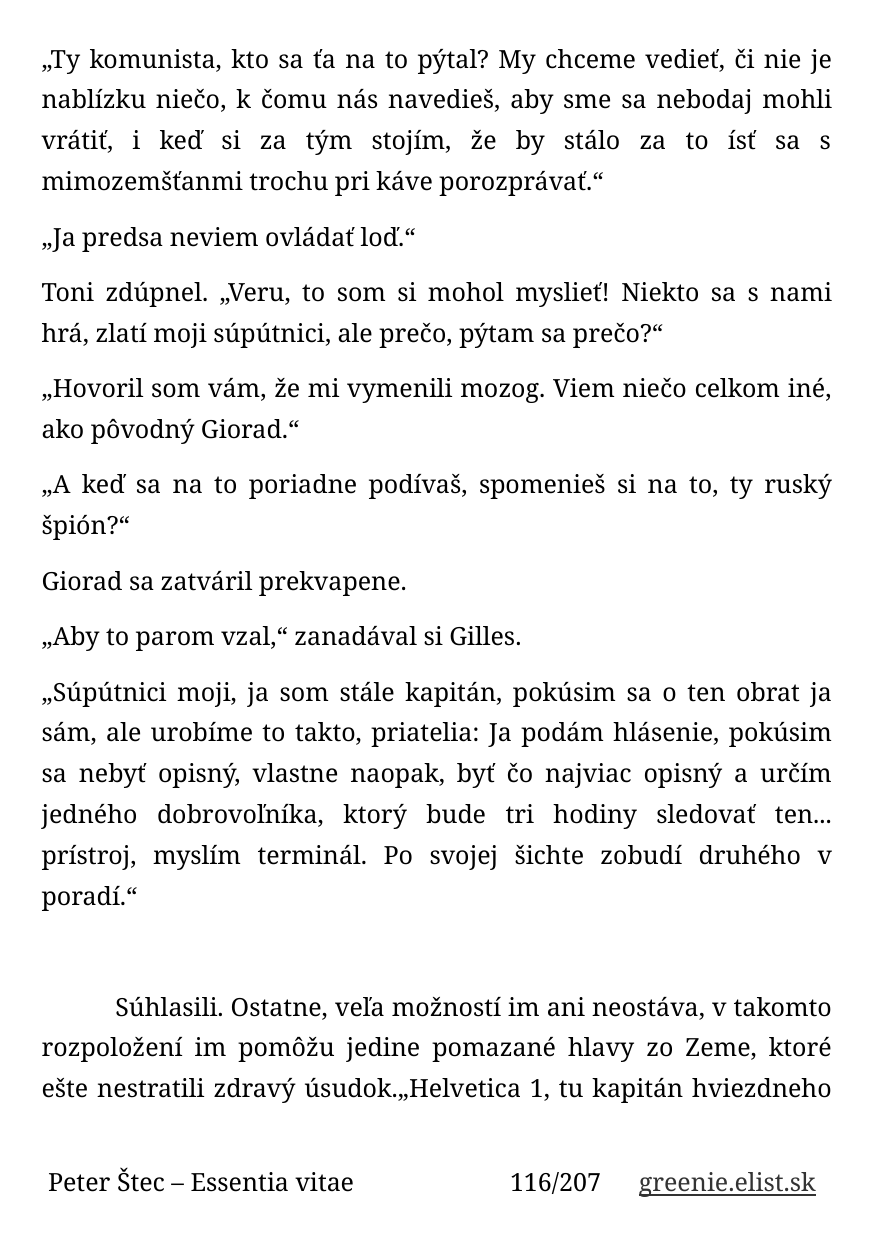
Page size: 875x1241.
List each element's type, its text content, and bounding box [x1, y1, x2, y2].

text Toni zdúpnel. „Veru, to som si mohol myslieť! Niekto sa s nami hrá, zlatí moji súpútnici, ale prečo, pýtam sa prečo?“ [41, 275, 833, 349]
text „A keď sa na to poriadne podívaš, spomenieš si na to, ty ruský špión?“ [41, 467, 833, 542]
text „Súpútnici moji, ja som stále kapitán, pokúsim sa o ten obrat ja sám, ale urobíme to takto, priatelia: Ja podám hlásenie, pokúsim sa nebyť opisný, vlastne naopak, byť čo najviac opisný a určím jedného dobrovoľníka, ktorý bude tri hodiny sledovať ten... prístroj, myslím terminál. Po svojej šichte zobudí druhého v poradí.“ [41, 674, 833, 912]
text Súhlasili. Ostatne, veľa možností im ani neostáva, v takomto rozpoložení im pomôžu jedine pomazané hlavy zo Zeme, ktoré ešte nestratili zdravý úsudok.„Helvetica 1, tu kapitán hviezdneho [41, 989, 833, 1105]
text „Hovoril som vám, že mi vymenili mozog. Viem niečo celkom iné, ako pôvodný Giorad.“ [41, 371, 833, 446]
text „Ty komunista, kto sa ťa na to pýtal? My chceme vedieť, či nie je nablízku niečo, k čomu nás navedieš, aby sme sa nebodaj mohli vrátiť, i keď si za tým stojím, že by stálo za to ísť sa s mimozemšťanmi trochu pri káve porozprávať.“ [41, 41, 833, 198]
text Giorad sa zatváril prekvapene. [41, 563, 833, 597]
text „Ja predsa neviem ovládať loď.“ [41, 219, 833, 253]
text „Aby to parom vzal,“ zanadával si Gilles. [41, 619, 833, 653]
